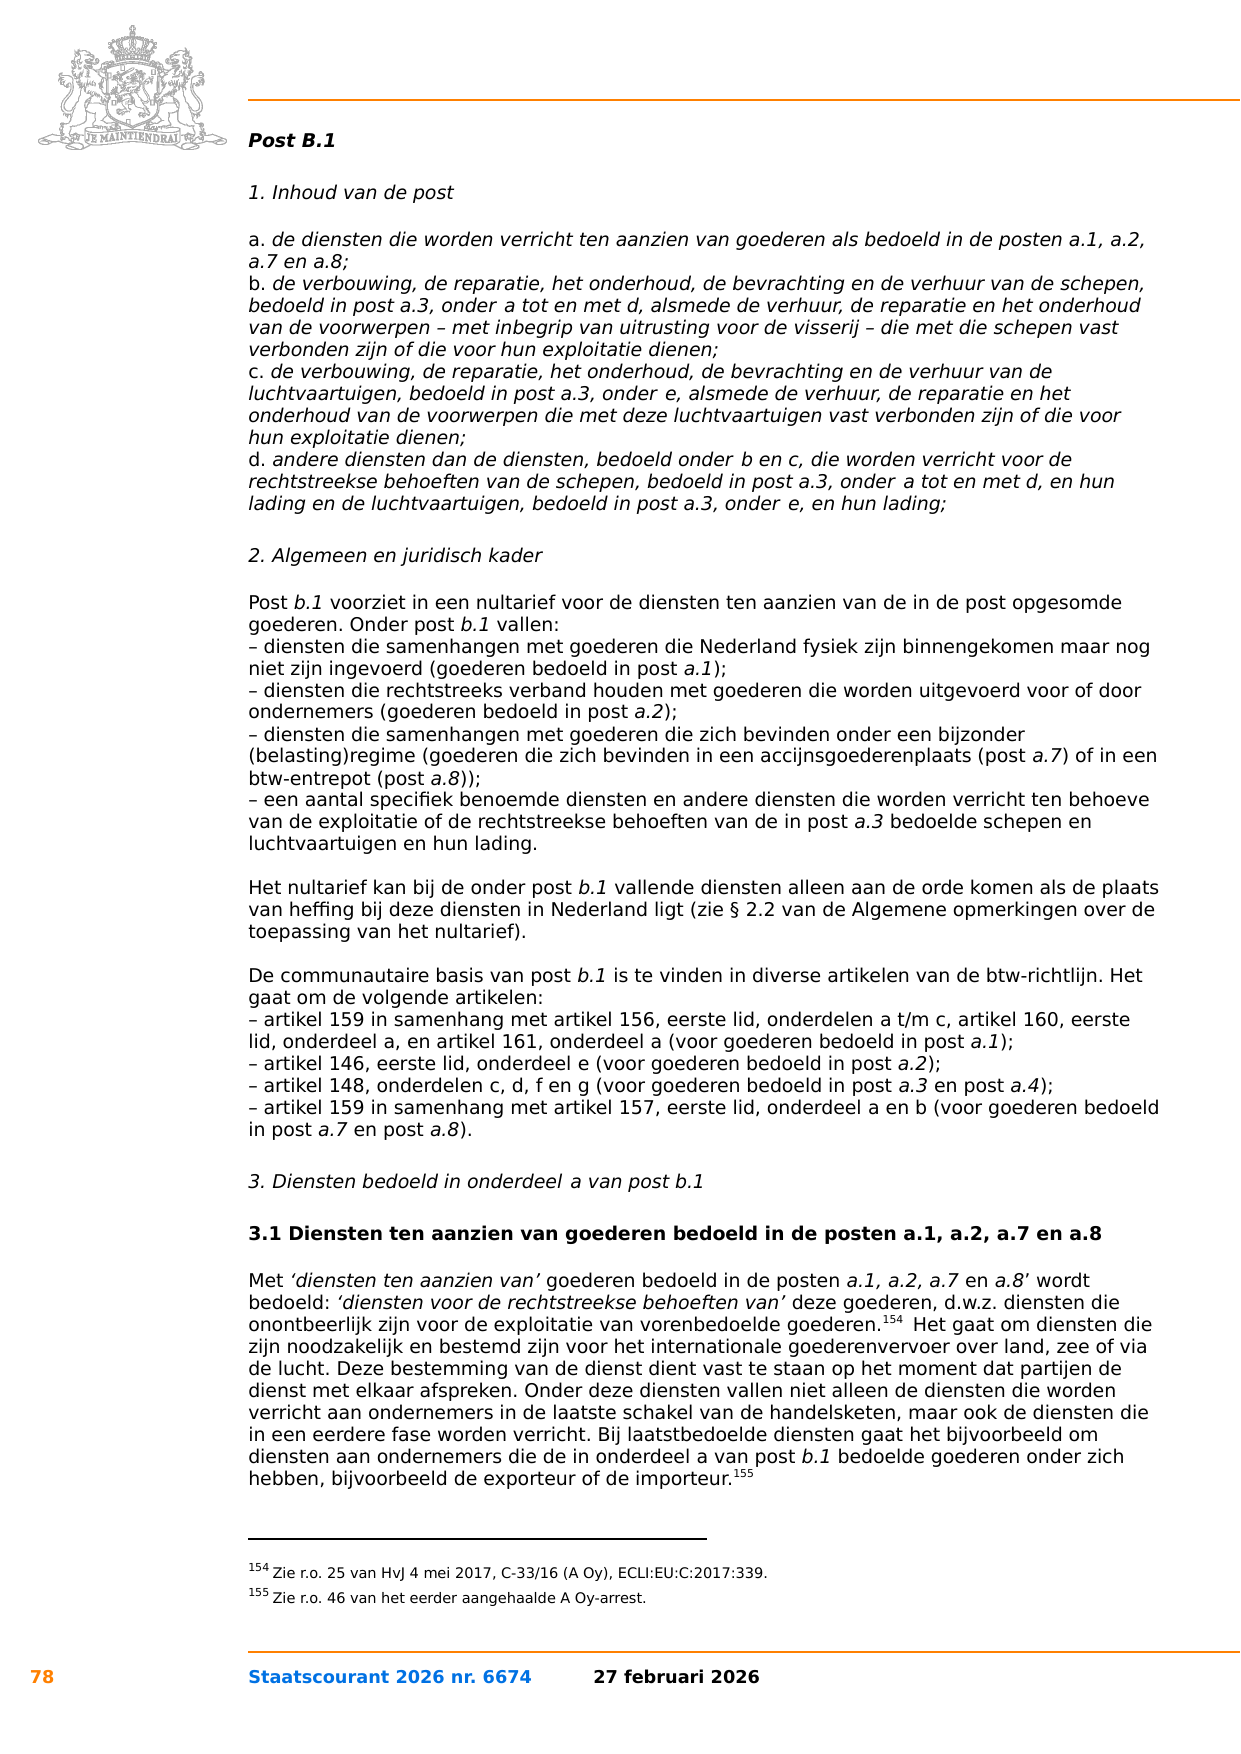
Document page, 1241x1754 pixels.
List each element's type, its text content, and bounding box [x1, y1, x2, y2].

text a. de diensten die worden verricht ten aanzien van goederen als bedoeld in de posten a.1, a.2, a.7 en a.8; [248, 229, 1163, 273]
subtitle Post B.1 [248, 130, 1163, 152]
text – diensten die samenhangen met goederen die zich bevinden onder een bijzonder (belasting)regime (goederen die zich bevinden in een accijnsgoederenplaats (post a.7) of in een btw-entrepot (post a.8)); [248, 723, 1163, 789]
picture [38, 25, 227, 150]
text – artikel 159 in samenhang met artikel 157, eerste lid, onderdeel a en b (voor goederen bedoeld in post a.7 en post a.8). [248, 1097, 1163, 1141]
subtitle 1. Inhoud van de post [248, 182, 1163, 204]
text b. de verbouwing, de reparatie, het onderhoud, de bevrachting en de verhuur van de schepen, bedoeld in post a.3, onder a tot en met d, alsmede de verhuur, de reparatie en het onderhoud van de voorwerpen – met inbegrip van uitrusting voor de visserij – die met die schepen vast verbonden zijn of die voor hun exploitatie dienen; [248, 273, 1163, 361]
text Post b.1 voorziet in een nultarief voor de diensten ten aanzien van de in de post opgesomde goederen. Onder post b.1 vallen: [248, 592, 1163, 636]
text Zie r.o. 46 van het eerder aangehaalde A Oy-arrest. [248, 1586, 1163, 1608]
text – artikel 159 in samenhang met artikel 156, eerste lid, onderdelen a t/m c, artikel 160, eerste lid, onderdeel a, en artikel 161, onderdeel a (voor goederen bedoeld in post a.1); [248, 1009, 1163, 1053]
subtitle 3.1 Diensten ten aanzien van goederen bedoeld in de posten a.1, a.2, a.7 en a.8 [248, 1223, 1163, 1245]
text Het nultarief kan bij de onder post b.1 vallende diensten alleen aan de orde komen als de plaats van heffing bij deze diensten in Nederland ligt (zie § 2.2 van de Algemene opmerkingen over de toepassing van het nultarief). [248, 877, 1163, 943]
text – een aantal specifiek benoemde diensten en andere diensten die worden verricht ten behoeve van de exploitatie of de rechtstreekse behoeften van de in post a.3 bedoelde schepen en luchtvaartuigen en hun lading. [248, 789, 1163, 855]
subtitle 3. Diensten bedoeld in onderdeel a van post b.1 [248, 1171, 1163, 1193]
text c. de verbouwing, de reparatie, het onderhoud, de bevrachting en de verhuur van de luchtvaartuigen, bedoeld in post a.3, onder e, alsmede de verhuur, de reparatie en het onderhoud van de voorwerpen die met deze luchtvaartuigen vast verbonden zijn of die voor hun exploitatie dienen; [248, 361, 1163, 449]
text – diensten die samenhangen met goederen die Nederland fysiek zijn binnengekomen maar nog niet zijn ingevoerd (goederen bedoeld in post a.1); [248, 636, 1163, 679]
text De communautaire basis van post b.1 is te vinden in diverse artikelen van de btw-richtlijn. Het gaat om de volgende artikelen: [248, 965, 1163, 1009]
text – artikel 148, onderdelen c, d, f en g (voor goederen bedoeld in post a.3 en post a.4); [248, 1075, 1163, 1097]
text – diensten die rechtstreeks verband houden met goederen die worden uitgevoerd voor of door ondernemers (goederen bedoeld in post a.2); [248, 679, 1163, 723]
text Met ‘diensten ten aanzien van’ goederen bedoeld in de posten a.1, a.2, a.7 en a.8’ wordt bedoeld: ‘diensten voor de rechtstreekse behoeften van’ deze goederen, d.w.z. diensten die onontbeerlijk zijn voor de exploitatie van vorenbedoelde goederen. Het gaat om diensten die zijn noodzakelijk en bestemd zijn voor het internationale goederenvervoer over land, zee of via de lucht. Deze bestemming van de dienst dient vast te staan op het moment dat partijen de dienst met elkaar afspreken. Onder deze diensten vallen niet alleen de diensten die worden verricht aan ondernemers in de laatste schakel van de handelsketen, maar ook de diensten die in een eerdere fase worden verricht. Bij laatstbedoelde diensten gaat het bijvoorbeeld om diensten aan ondernemers die de in onderdeel a van post b.1 bedoelde goederen onder zich hebben, bijvoorbeeld de exporteur of de importeur. [248, 1270, 1163, 1489]
text – artikel 146, eerste lid, onderdeel e (voor goederen bedoeld in post a.2); [248, 1053, 1163, 1075]
subtitle 2. Algemeen en juridisch kader [248, 544, 1163, 567]
text d. andere diensten dan de diensten, bedoeld onder b en c, die worden verricht voor de rechtstreekse behoeften van de schepen, bedoeld in post a.3, onder a tot en met d, en hun lading en de luchtvaartuigen, bedoeld in post a.3, onder e, en hun lading; [248, 449, 1163, 514]
text Zie r.o. 25 van HvJ 4 mei 2017, C-33/16 (A Oy), ECLI:EU:C:2017:339. [248, 1561, 1163, 1583]
